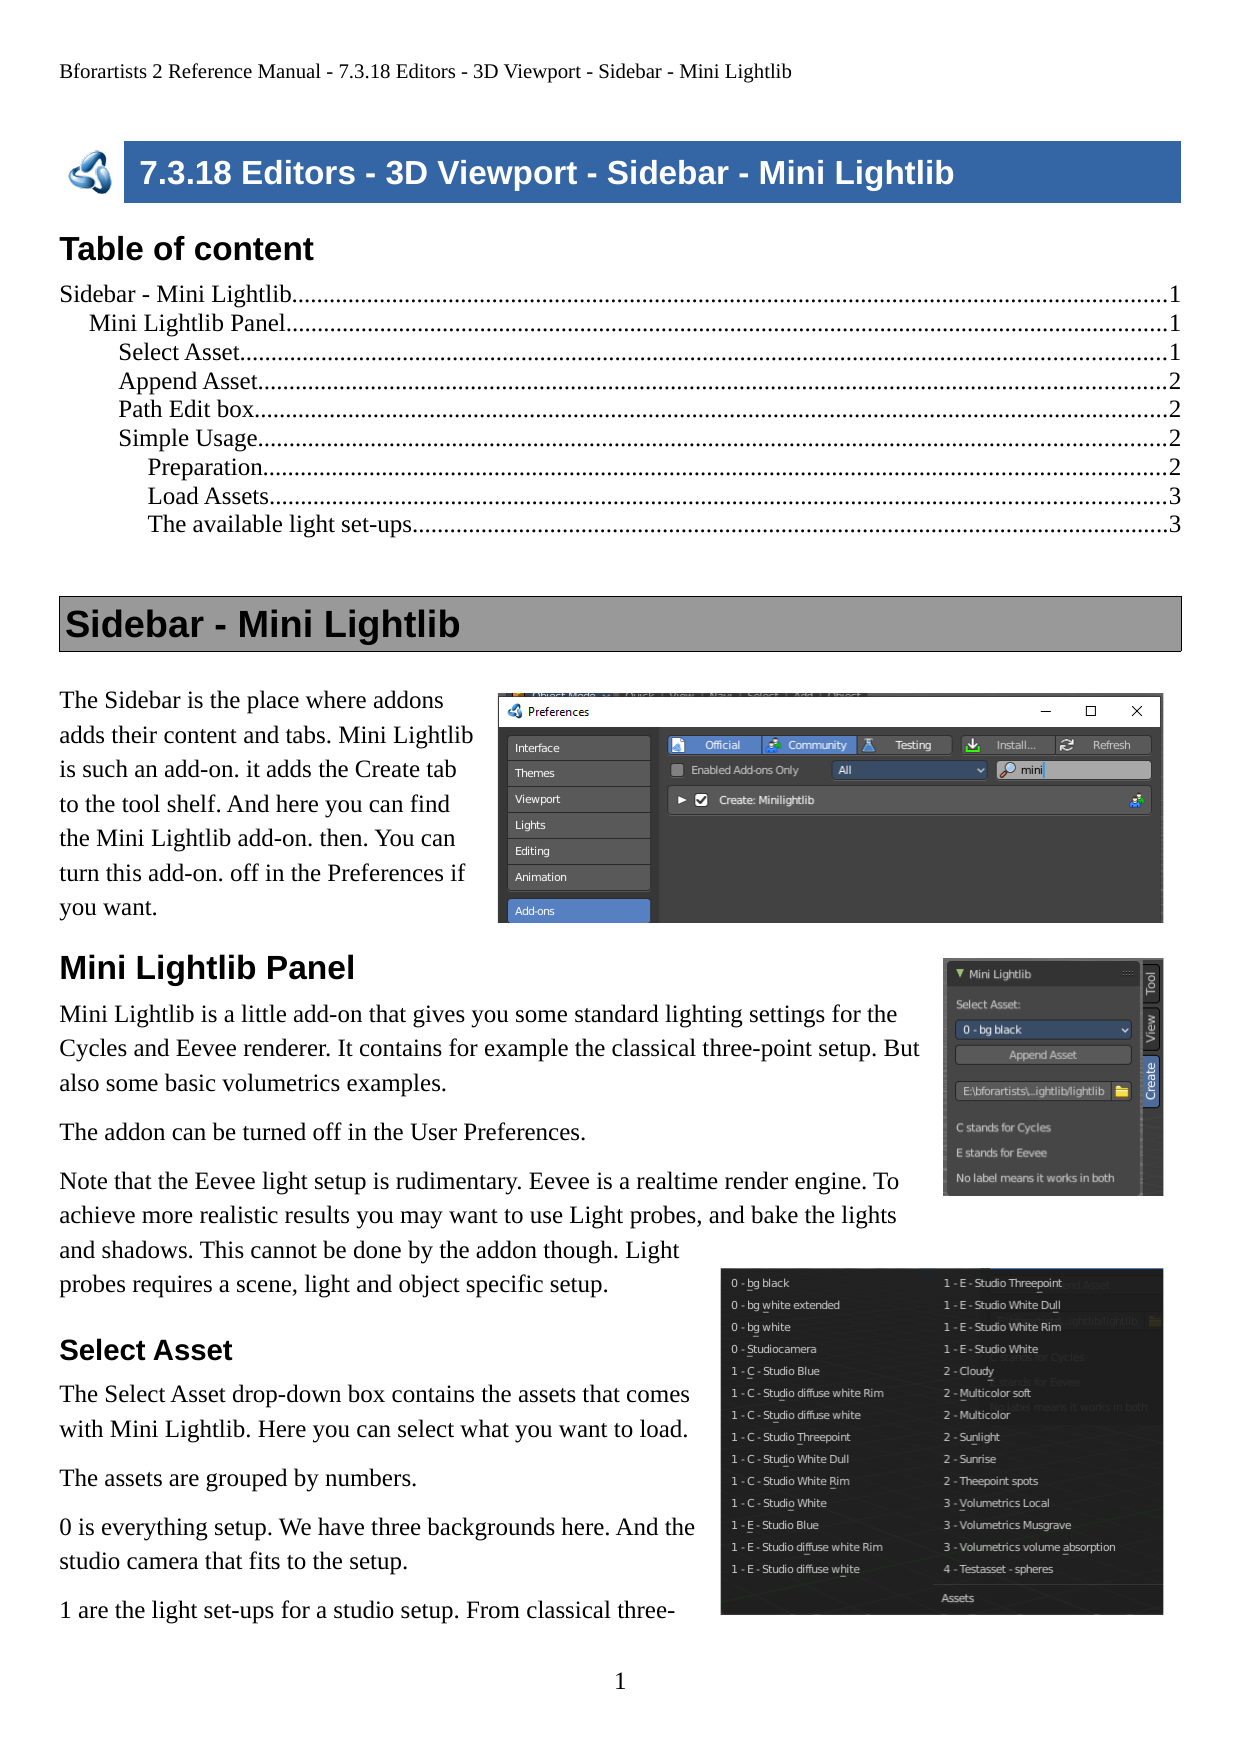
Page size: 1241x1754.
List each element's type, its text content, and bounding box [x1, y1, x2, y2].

table_header 7.3.18 Editors - 3D Viewport - Sidebar - Mini Lightlib [124, 141, 1181, 203]
text Preparation 2 [147, 452, 1181, 481]
text The available light set-ups 3 [147, 509, 1181, 538]
text Mini Lightlib is a little add-on that gives you some standard lighting settings for the Cycles and Eevee renderer. It contains for example the classical three-point setup. But also some basic volumetrics examples. [59, 999, 943, 1097]
text Path Edit box 2 [118, 394, 1181, 423]
text Mini Lightlib Panel 1 [88, 308, 1181, 337]
text The Sidebar is the place where addons adds their content and tabs. Mini Lightlib is such an add-on. it adds the Create tab to the tool shelf. And here you can find the Mini Lightlib add-on. then. You can turn this add-on. off in the Preferences if you want. [59, 686, 1181, 921]
text The Select Asset drop-down box contains the assets that comes with Mini Lightlib. Here you can select what you want to load. [59, 1379, 720, 1442]
text Note that the Eevee light setup is rudimentary. Eevee is a realtime render engine. To achieve more realistic results you may want to use Light probes, and bake the lights and shadows. This cannot be done by the addon though. Light probes requires a scene, light and object specific setup. [59, 1166, 1181, 1298]
text Select Asset 1 [118, 337, 1181, 366]
subtitle Table of content [59, 228, 1181, 267]
text Load Assets 3 [147, 481, 1181, 509]
text 0 is everything setup. We have three backgrounds here. And the studio camera that fits to the setup. [59, 1512, 720, 1575]
picture [497, 693, 1164, 923]
text 1 are the light set-ups for a studio setup. From classical three- [59, 1595, 1181, 1624]
table_header Sidebar - Mini Lightlib [60, 597, 1181, 651]
text Append Asset 2 [118, 366, 1181, 394]
text Sidebar - Mini Lightlib 1 [59, 279, 1181, 308]
subtitle [1164, 1333, 1181, 1367]
text Simple Usage 2 [118, 423, 1181, 452]
table_header [59, 141, 124, 203]
picture [65, 147, 114, 197]
text The addon can be turned off in the User Preferences. [59, 1117, 943, 1146]
subtitle Select Asset [59, 1333, 720, 1367]
picture [943, 958, 1164, 1196]
text The assets are grouped by numbers. [59, 1463, 720, 1492]
subtitle Mini Lightlib Panel [59, 948, 1181, 986]
picture [720, 1268, 1164, 1615]
